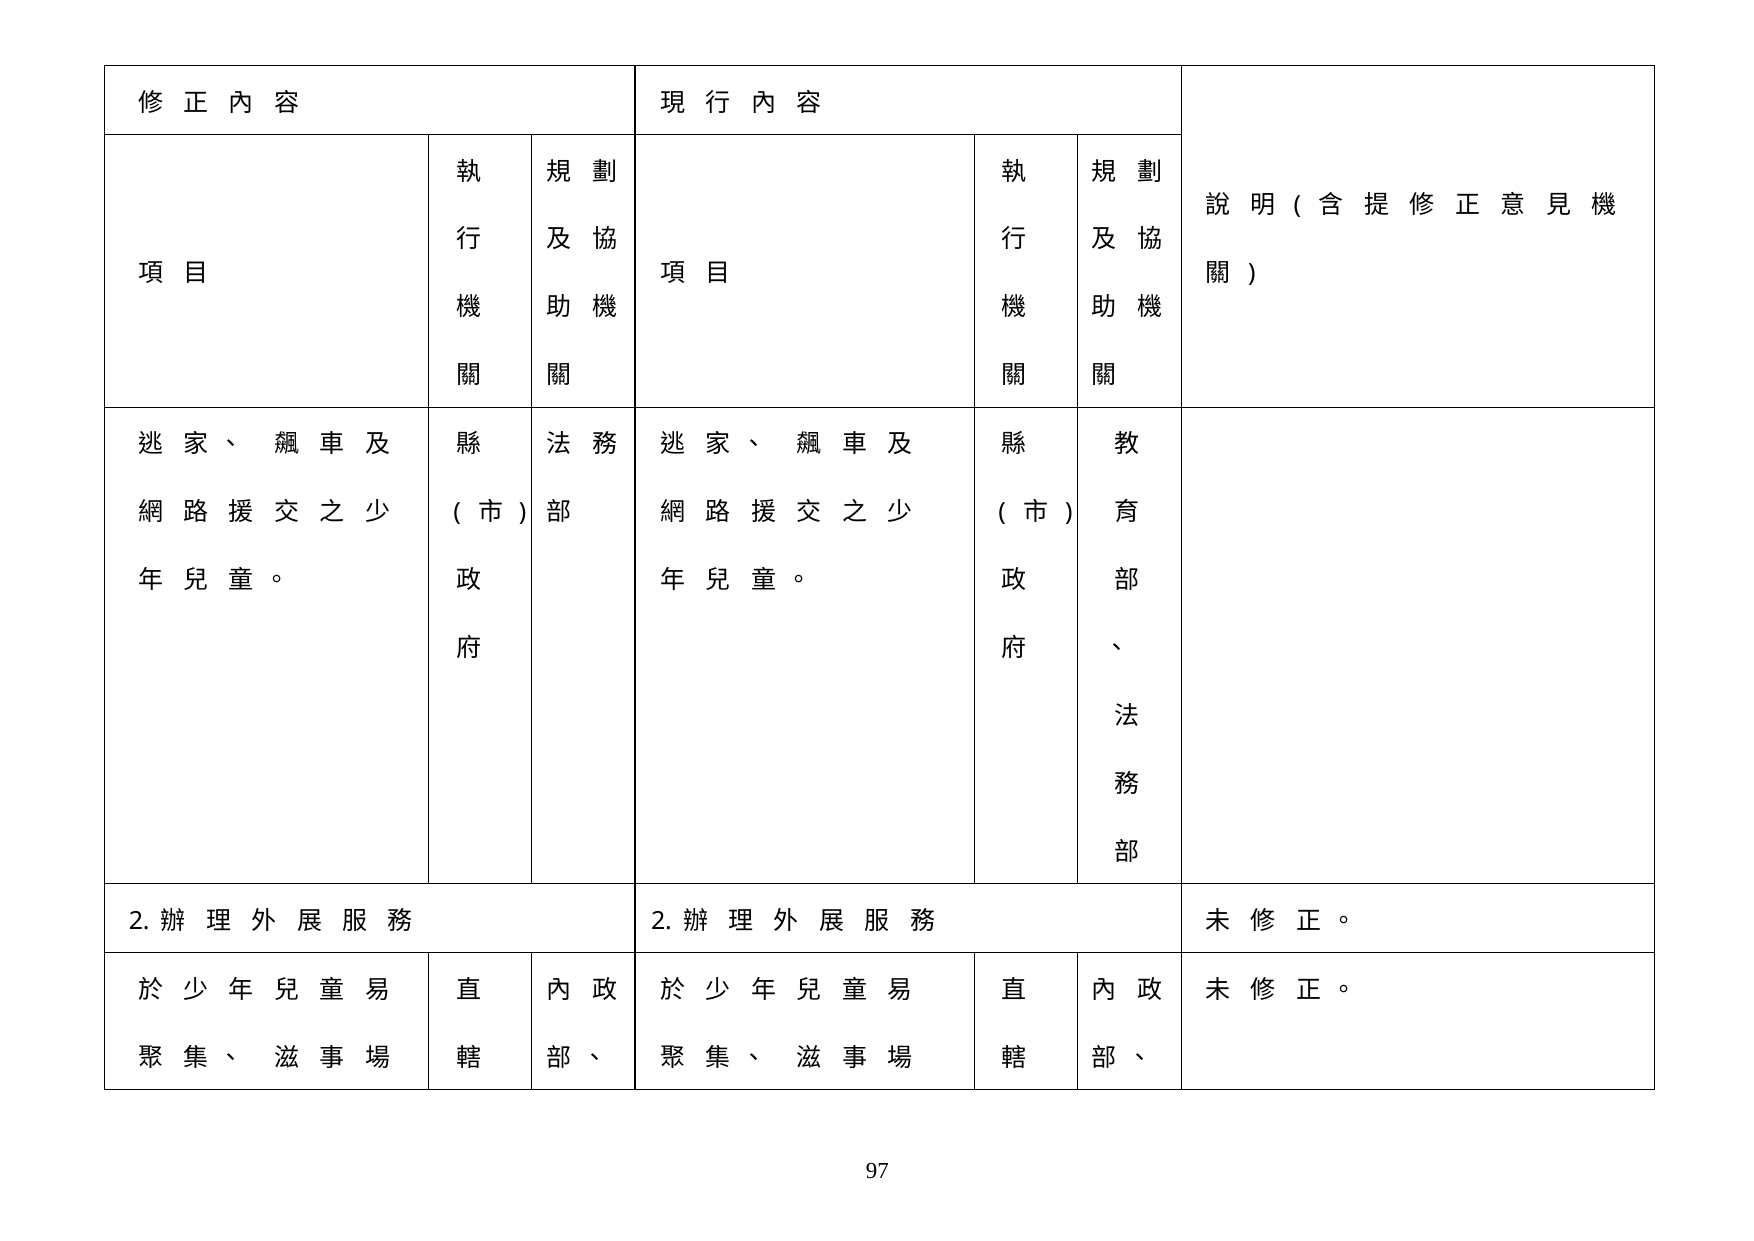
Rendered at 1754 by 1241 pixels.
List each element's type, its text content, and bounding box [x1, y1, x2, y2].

table_cell 項目 [105, 135, 428, 407]
table_header 修正內容 [105, 66, 634, 134]
table_cell 未修正。 [1182, 884, 1654, 952]
table_cell 未修正。 [1182, 953, 1654, 1089]
table_cell 於少年兒童易聚集、滋事場 [105, 953, 428, 1089]
table_cell 內政部、 [532, 953, 634, 1089]
table_cell 縣(市)政府 [975, 408, 1077, 883]
table_cell 執行機關 [975, 135, 1077, 407]
table_cell 於少年兒童易聚集、滋事場 [636, 953, 974, 1089]
table_cell 逃家、飆車及網路援交之少年兒童。 [636, 408, 974, 883]
table_cell 2.辦理外展服務 [636, 884, 1181, 952]
table_cell 教育部、法務部 [1078, 408, 1181, 883]
table_cell 縣(市)政府 [429, 408, 531, 883]
table_cell 2.辦理外展服務 [105, 884, 634, 952]
table_cell 執行機關 [429, 135, 531, 407]
table_cell 項目 [636, 135, 974, 407]
table_cell 直轄 [429, 953, 531, 1089]
table_cell 規劃及協助機關 [1078, 135, 1181, 407]
table_cell 內政部、 [1078, 953, 1181, 1089]
table_cell [1182, 408, 1654, 883]
table_header 現行內容 [636, 66, 1181, 134]
table_cell 直轄 [975, 953, 1077, 1089]
table_cell 規劃及協助機關 [532, 135, 634, 407]
table_cell 逃家、飆車及網路援交之少年兒童。 [105, 408, 428, 883]
table_cell 法務部 [532, 408, 634, 883]
table_header 說明(含提修正意見機關) [1182, 66, 1654, 407]
